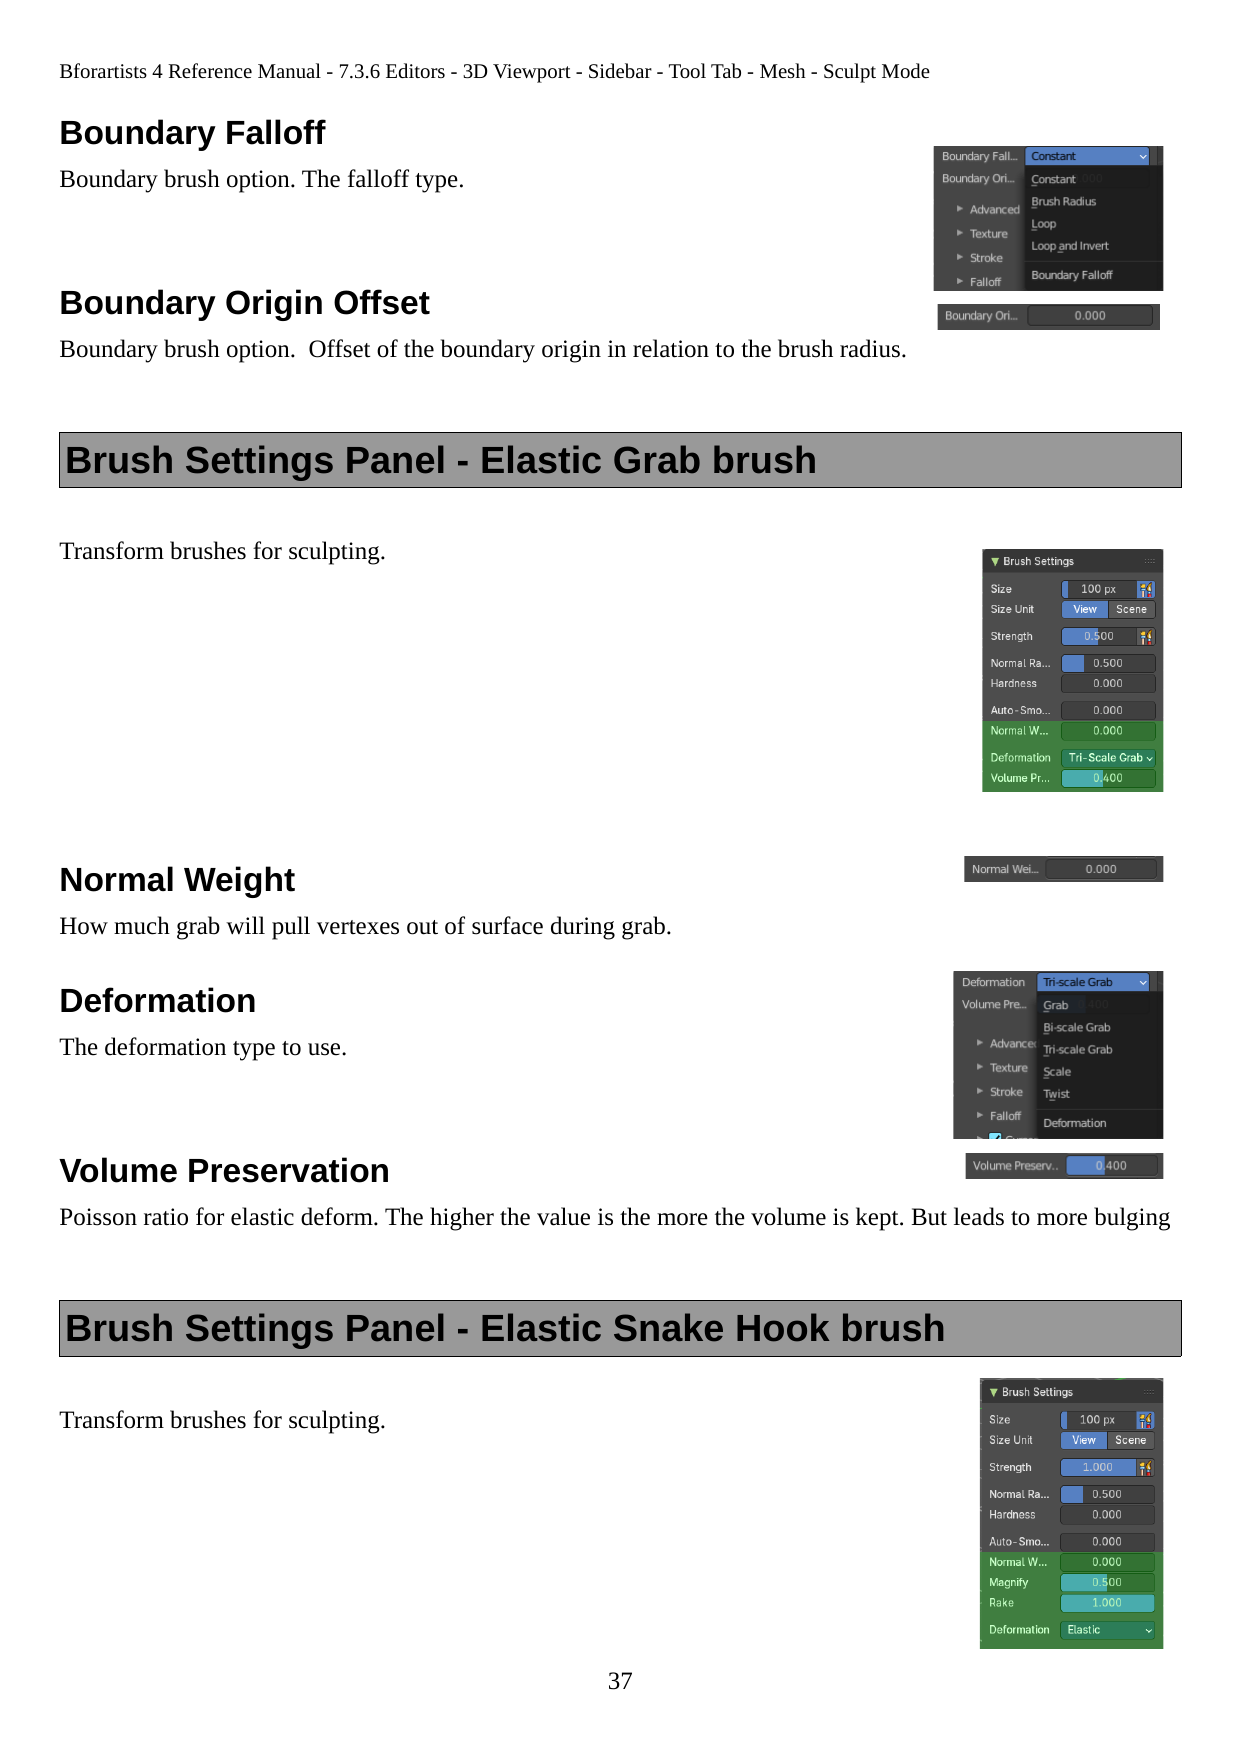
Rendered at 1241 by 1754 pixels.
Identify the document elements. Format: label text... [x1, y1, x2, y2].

text Poisson ratio for elastic deform. The higher the value is the more the volume is kept. But leads to more bulging [59, 1202, 1181, 1231]
picture [953, 971, 1164, 1139]
picture [965, 1153, 1164, 1179]
text Boundary brush option. The falloff type. [59, 164, 933, 192]
subtitle Volume Preservation [59, 1151, 1181, 1190]
picture [982, 549, 1164, 792]
table_header Brush Settings Panel - Elastic Snake Hook brush [60, 1301, 1181, 1356]
subtitle Deformation [59, 981, 953, 1020]
picture [964, 856, 1164, 882]
subtitle Boundary Falloff [59, 113, 1181, 151]
picture [979, 1378, 1164, 1649]
text The deformation type to use. [59, 1032, 953, 1061]
picture [933, 146, 1164, 291]
table_header Brush Settings Panel - Elastic Grab brush [60, 433, 1181, 487]
text Boundary brush option. Offset of the boundary origin in relation to the brush radius. [59, 334, 1181, 363]
subtitle [1164, 981, 1181, 1020]
text Transform brushes for sculpting. [59, 536, 1181, 565]
picture [937, 304, 1160, 330]
text How much grab will pull vertexes out of surface during grab. [59, 911, 1181, 940]
subtitle Boundary Origin Offset [59, 283, 1181, 321]
subtitle Normal Weight [59, 860, 1181, 899]
text Transform brushes for sculpting. [59, 1405, 979, 1433]
